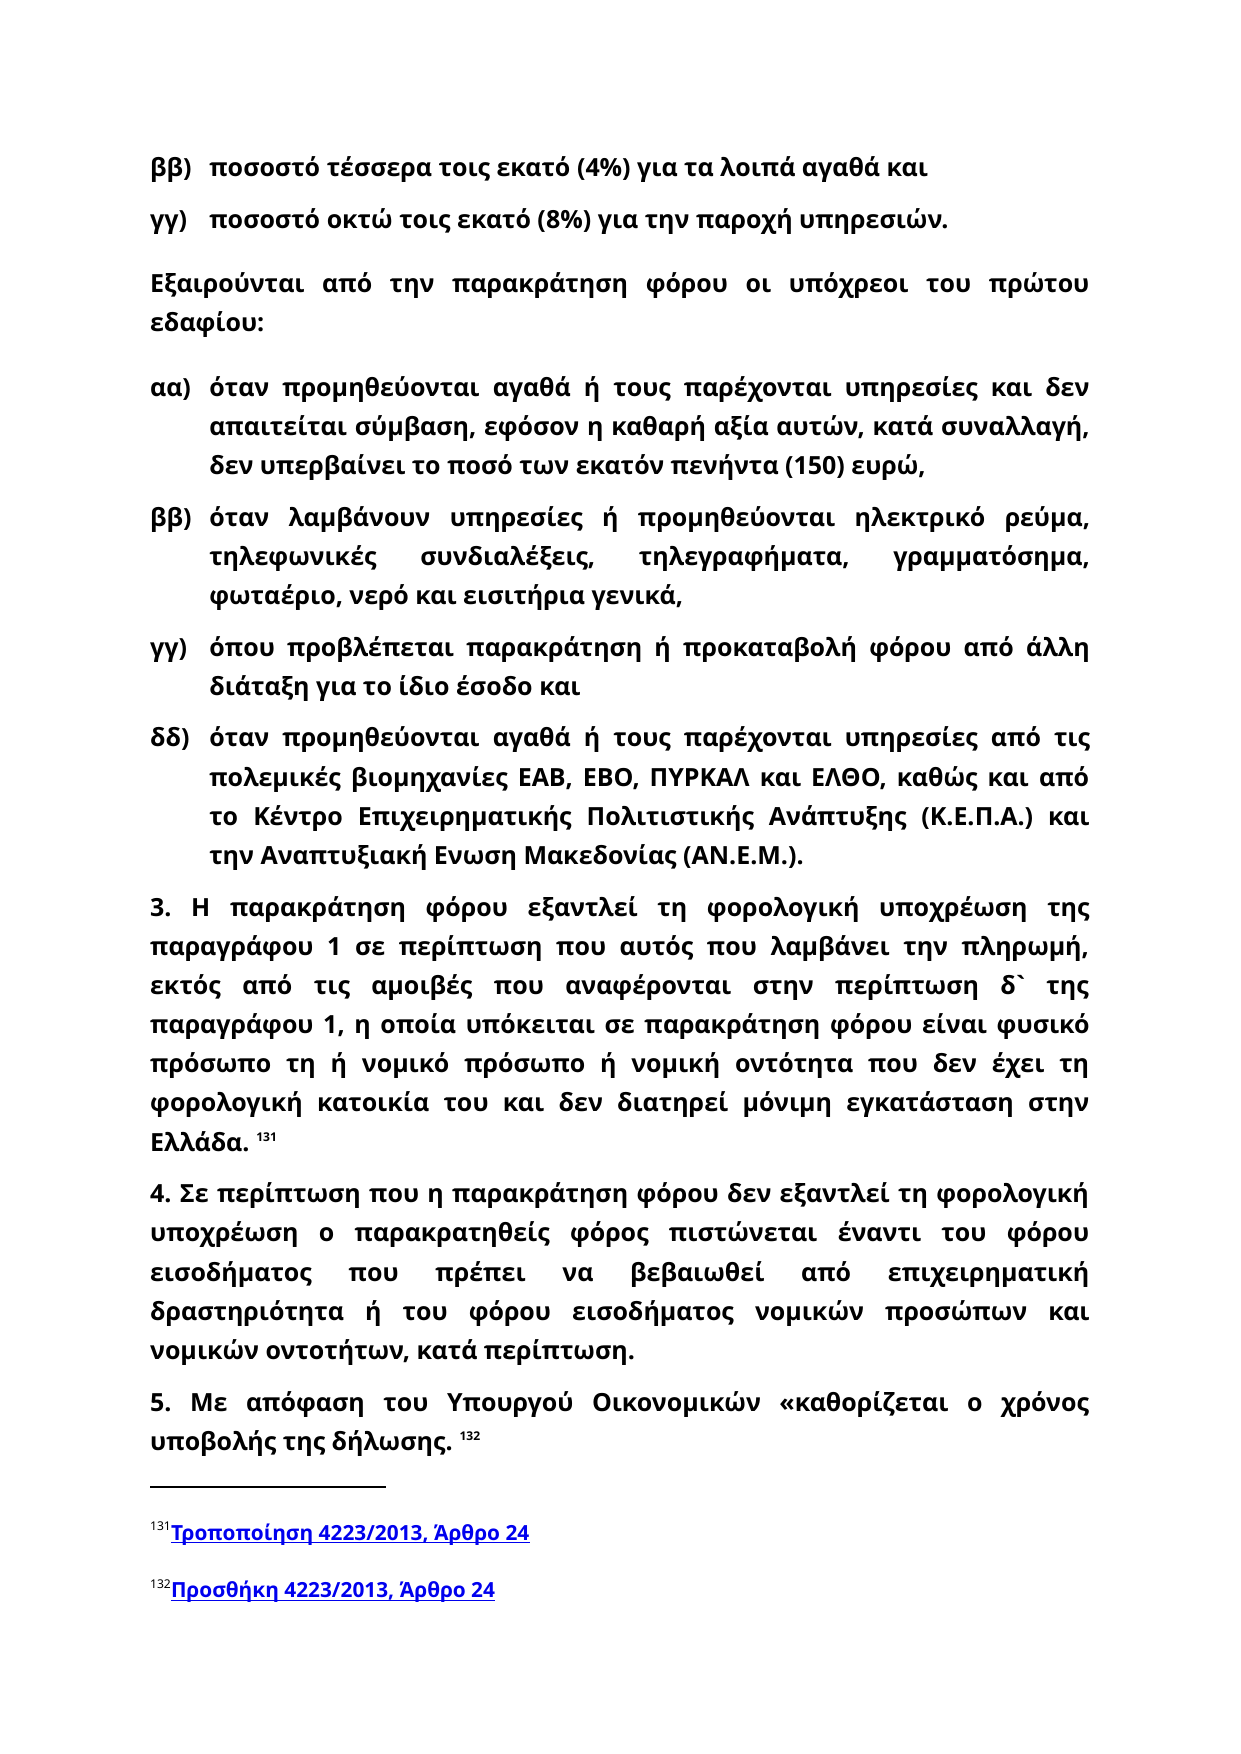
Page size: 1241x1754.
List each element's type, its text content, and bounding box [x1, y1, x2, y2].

text 5. Με απόφαση του Υπουργού Οικονομικών «καθορίζεται ο χρόνος υποβολής της δήλωσης. [150, 1384, 1090, 1457]
list γγ) ποσοστό οκτώ τοις εκατό (8%) για την παροχή υπηρεσιών. [150, 202, 1090, 236]
list δδ) όταν προμηθεύονται αγαθά ή τους παρέχονται υπηρεσίες από τις πολεμικές βιομηχανίες ΕΑΒ, ΕΒΟ, ΠΥΡΚΑΛ και ΕΛΘΟ, καθώς και από το Κέντρο Επιχειρηματικής Πολιτιστικής Ανάπτυξης (Κ.Ε.Π.Α.) και την Αναπτυξιακή Ενωση Μακεδονίας (ΑΝ.Ε.Μ.). [150, 720, 1090, 872]
list γγ) όπου προβλέπεται παρακράτηση ή προκαταβολή φόρου από άλλη διάταξη για το ίδιο έσοδο και [150, 629, 1090, 702]
text Προσθήκη 4223/2013, Άρθρο 24 [150, 1576, 1090, 1604]
list αα) όταν προμηθεύονται αγαθά ή τους παρέχονται υπηρεσίες και δεν απαιτείται σύμβαση, εφόσον η καθαρή αξία αυτών, κατά συναλλαγή, δεν υπερβαίνει το ποσό των εκατόν πενήντα (150) ευρώ, [150, 369, 1090, 482]
list ββ) όταν λαμβάνουν υπηρεσίες ή προμηθεύονται ηλεκτρικό ρεύμα, τηλεφωνικές συνδιαλέξεις, τηλεγραφήματα, γραμματόσημα, φωταέριο, νερό και εισιτήρια γενικά, [150, 499, 1090, 612]
text 3. Η παρακράτηση φόρου εξαντλεί τη φορολογική υποχρέωση της παραγράφου 1 σε περίπτωση που αυτός που λαμβάνει την πληρωμή, εκτός από τις αμοιβές που αναφέρονται στην περίπτωση δ` της παραγράφου 1, η οποία υπόκειται σε παρακράτηση φόρου είναι φυσικό πρόσωπο τη ή νομικό πρόσωπο ή νομική οντότητα που δεν έχει τη φορολογική κατοικία του και δεν διατηρεί μόνιμη εγκατάσταση στην Ελλάδα. [150, 889, 1090, 1158]
text Εξαιρούνται από την παρακράτηση φόρου οι υπόχρεοι του πρώτου εδαφίου: [150, 266, 1090, 339]
list ββ) ποσοστό τέσσερα τοις εκατό (4%) για τα λοιπά αγαθά και [150, 150, 1090, 184]
text 4. Σε περίπτωση που η παρακράτηση φόρου δεν εξαντλεί τη φορολογική υποχρέωση ο παρακρατηθείς φόρος πιστώνεται έναντι του φόρου εισοδήματος που πρέπει να βεβαιωθεί από επιχειρηματική δραστηριότητα ή του φόρου εισοδήματος νομικών προσώπων και νομικών οντοτήτων, κατά περίπτωση. [150, 1176, 1090, 1367]
text Τροποποίηση 4223/2013, Άρθρο 24 [150, 1518, 1090, 1546]
